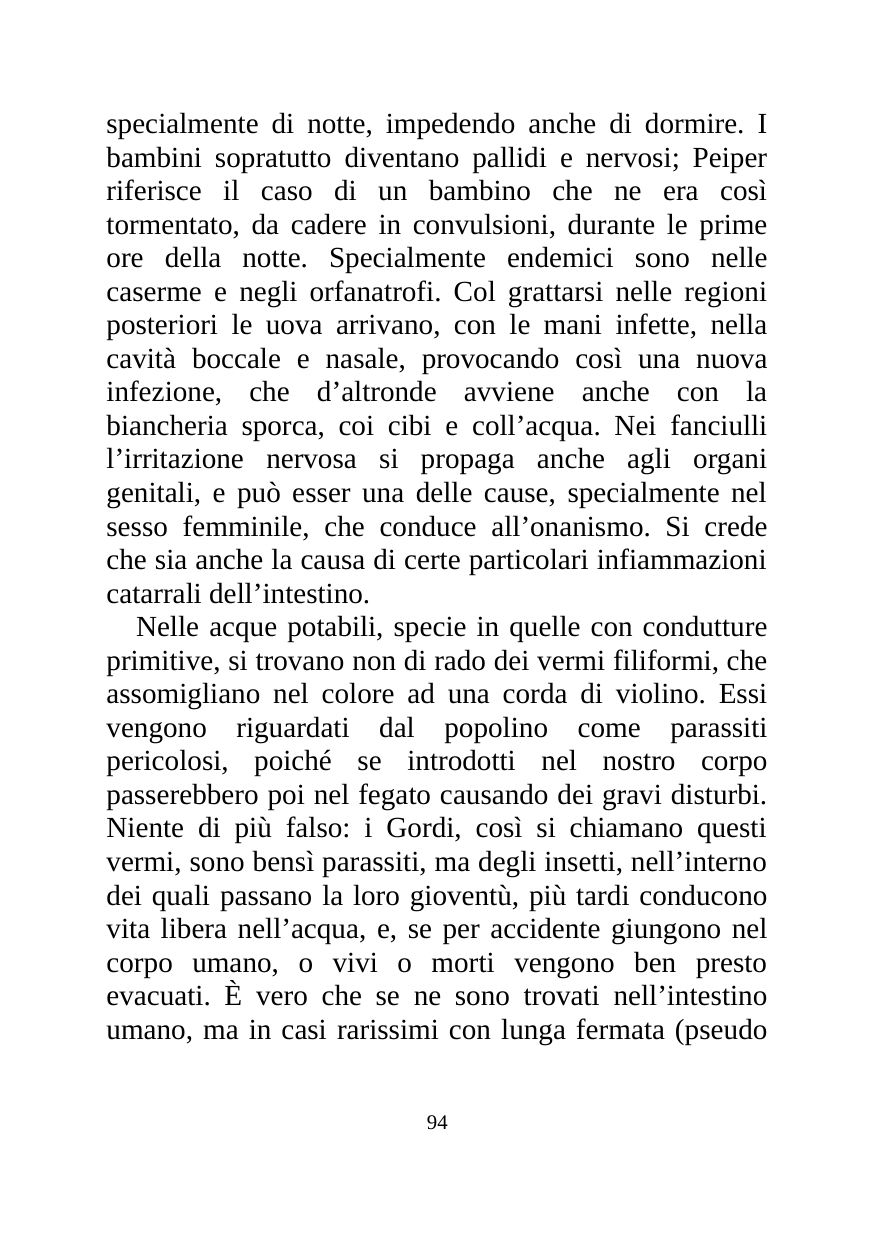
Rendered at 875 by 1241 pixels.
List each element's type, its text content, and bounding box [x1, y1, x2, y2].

text specialmente di notte, impedendo anche di dormire. I bambini sopratutto diventano pallidi e nervosi; Peiper riferisce il caso di un bambino che ne era così tormentato, da cadere in convulsioni, durante le prime ore della notte. Specialmente endemici sono nelle caserme e negli orfanatrofi. Col grattarsi nelle regioni posteriori le uova arrivano, con le mani infette, nella cavità boccale e nasale, provocando così una nuova infezione, che d’altronde avviene anche con la biancheria sporca, coi cibi e coll’acqua. Nei fanciulli l’irritazione nervosa si propaga anche agli organi genitali, e può esser una delle cause, specialmente nel sesso femminile, che conduce all’onanismo. Si crede che sia anche la causa di certe particolari infiammazioni catarrali dell’intestino. [106, 106, 768, 609]
text Nelle acque potabili, specie in quelle con condutture primitive, si trovano non di rado dei vermi filiformi, che assomigliano nel colore ad una corda di violino. Essi vengono riguardati dal popolino come parassiti pericolosi, poiché se introdotti nel nostro corpo passerebbero poi nel fegato causando dei gravi disturbi. Niente di più falso: i Gordi, così si chiamano questi vermi, sono bensì parassiti, ma degli insetti, nell’interno dei quali passano la loro gioventù, più tardi conducono vita libera nell’acqua, e, se per accidente giungono nel corpo umano, o vivi o morti vengono ben presto evacuati. È vero che se ne sono trovati nell’intestino umano, ma in casi rarissimi con lunga fermata (pseudo [106, 609, 768, 1045]
